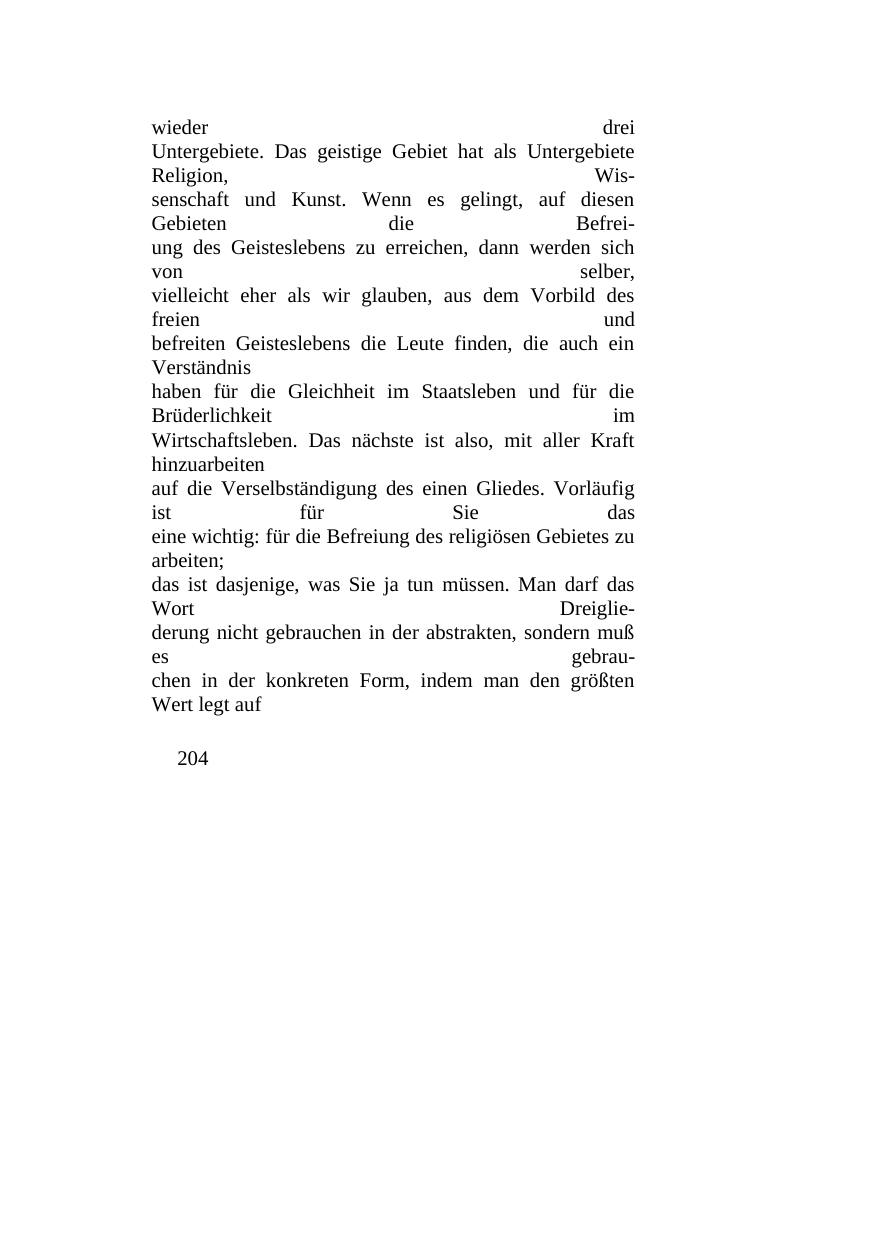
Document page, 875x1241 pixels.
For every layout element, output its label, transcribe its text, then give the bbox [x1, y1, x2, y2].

text wieder drei Untergebiete. Das geistige Gebiet hat als Untergebiete Religion, Wis- senschaft und Kunst. Wenn es gelingt, auf diesen Gebieten die Befrei- ung des Geisteslebens zu erreichen, dann werden sich von selber, vielleicht eher als wir glauben, aus dem Vorbild des freien und befreiten Geisteslebens die Leute finden, die auch ein Verständnis haben für die Gleichheit im Staatsleben und für die Brüderlichkeit im Wirtschaftsleben. Das nächste ist also, mit aller Kraft hinzuarbeiten auf die Verselbständigung des einen Gliedes. Vorläufig ist für Sie das eine wichtig: für die Befreiung des religiösen Gebietes zu arbeiten; das ist dasjenige, was Sie ja tun müssen. Man darf das Wort Dreiglie- derung nicht gebrauchen in der abstrakten, sondern muß es gebrau- chen in der konkreten Form, indem man den größten Wert legt auf [151, 115, 635, 716]
text 204 [177, 745, 635, 769]
